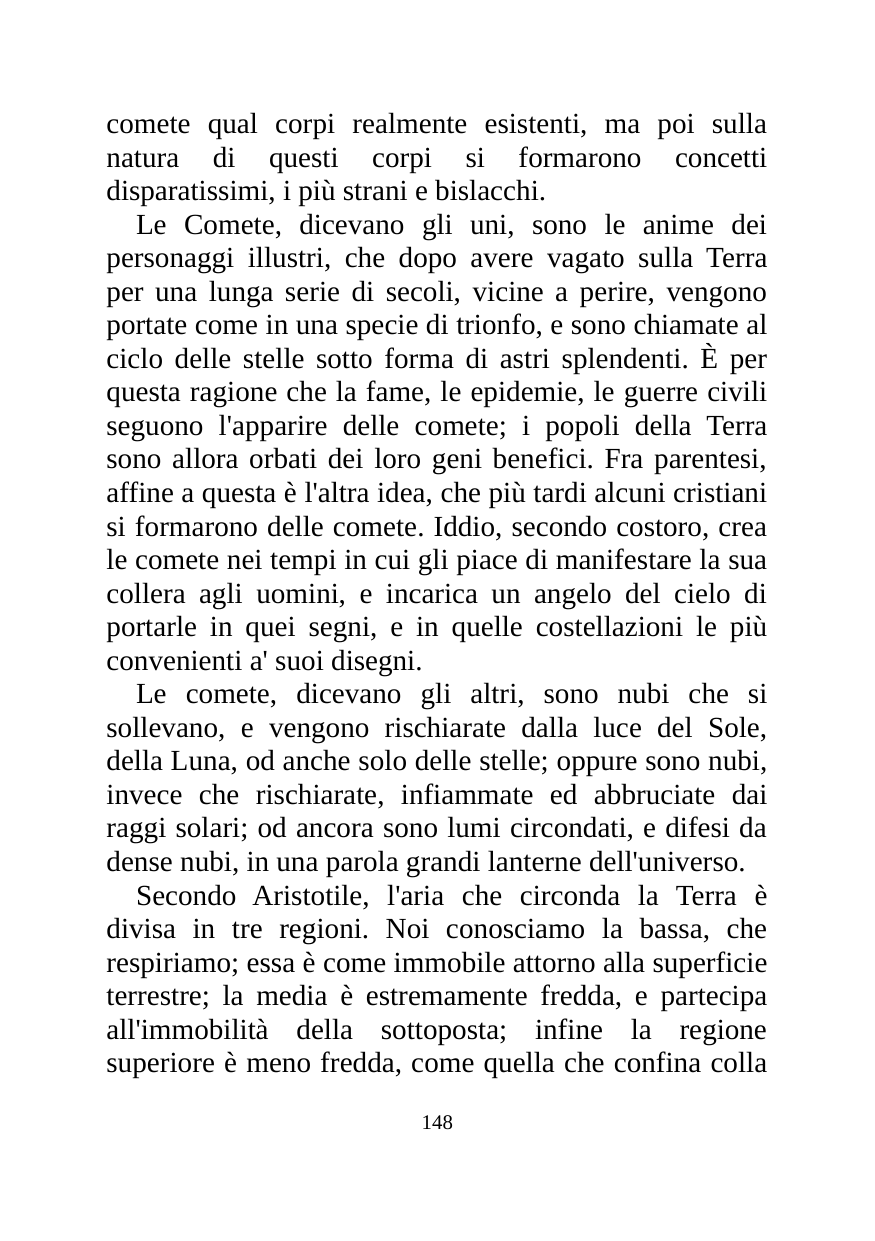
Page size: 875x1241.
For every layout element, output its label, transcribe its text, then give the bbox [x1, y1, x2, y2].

text comete qual corpi realmente esistenti, ma poi sulla natura di questi corpi si formarono concetti disparatissimi, i più strani e bislacchi. [106, 106, 768, 207]
text Le Comete, dicevano gli uni, sono le anime dei personaggi illustri, che dopo avere vagato sulla Terra per una lunga serie di secoli, vicine a perire, vengono portate come in una specie di trionfo, e sono chiamate al ciclo delle stelle sotto forma di astri splendenti. È per questa ragione che la fame, le epidemie, le guerre civili seguono l'apparire delle comete; i popoli della Terra sono allora orbati dei loro geni benefici. Fra parentesi, affine a questa è l'altra idea, che più tardi alcuni cristiani si formarono delle comete. Iddio, secondo costoro, crea le comete nei tempi in cui gli piace di manifestare la sua collera agli uomini, e incarica un angelo del cielo di portarle in quei segni, e in quelle costellazioni le più convenienti a' suoi disegni. [106, 207, 768, 676]
text Le comete, dicevano gli altri, sono nubi che si sollevano, e vengono rischiarate dalla luce del Sole, della Luna, od anche solo delle stelle; oppure sono nubi, invece che rischiarate, infiammate ed abbruciate dai raggi solari; od ancora sono lumi circondati, e difesi da dense nubi, in una parola grandi lanterne dell'universo. [106, 676, 768, 878]
text Secondo Aristotile, l'aria che circonda la Terra è divisa in tre regioni. Noi conosciamo la bassa, che respiriamo; essa è come immobile attorno alla superficie terrestre; la media è estremamente fredda, e partecipa all'immobilità della sottoposta; infine la regione superiore è meno fredda, come quella che confina colla [106, 878, 768, 1079]
